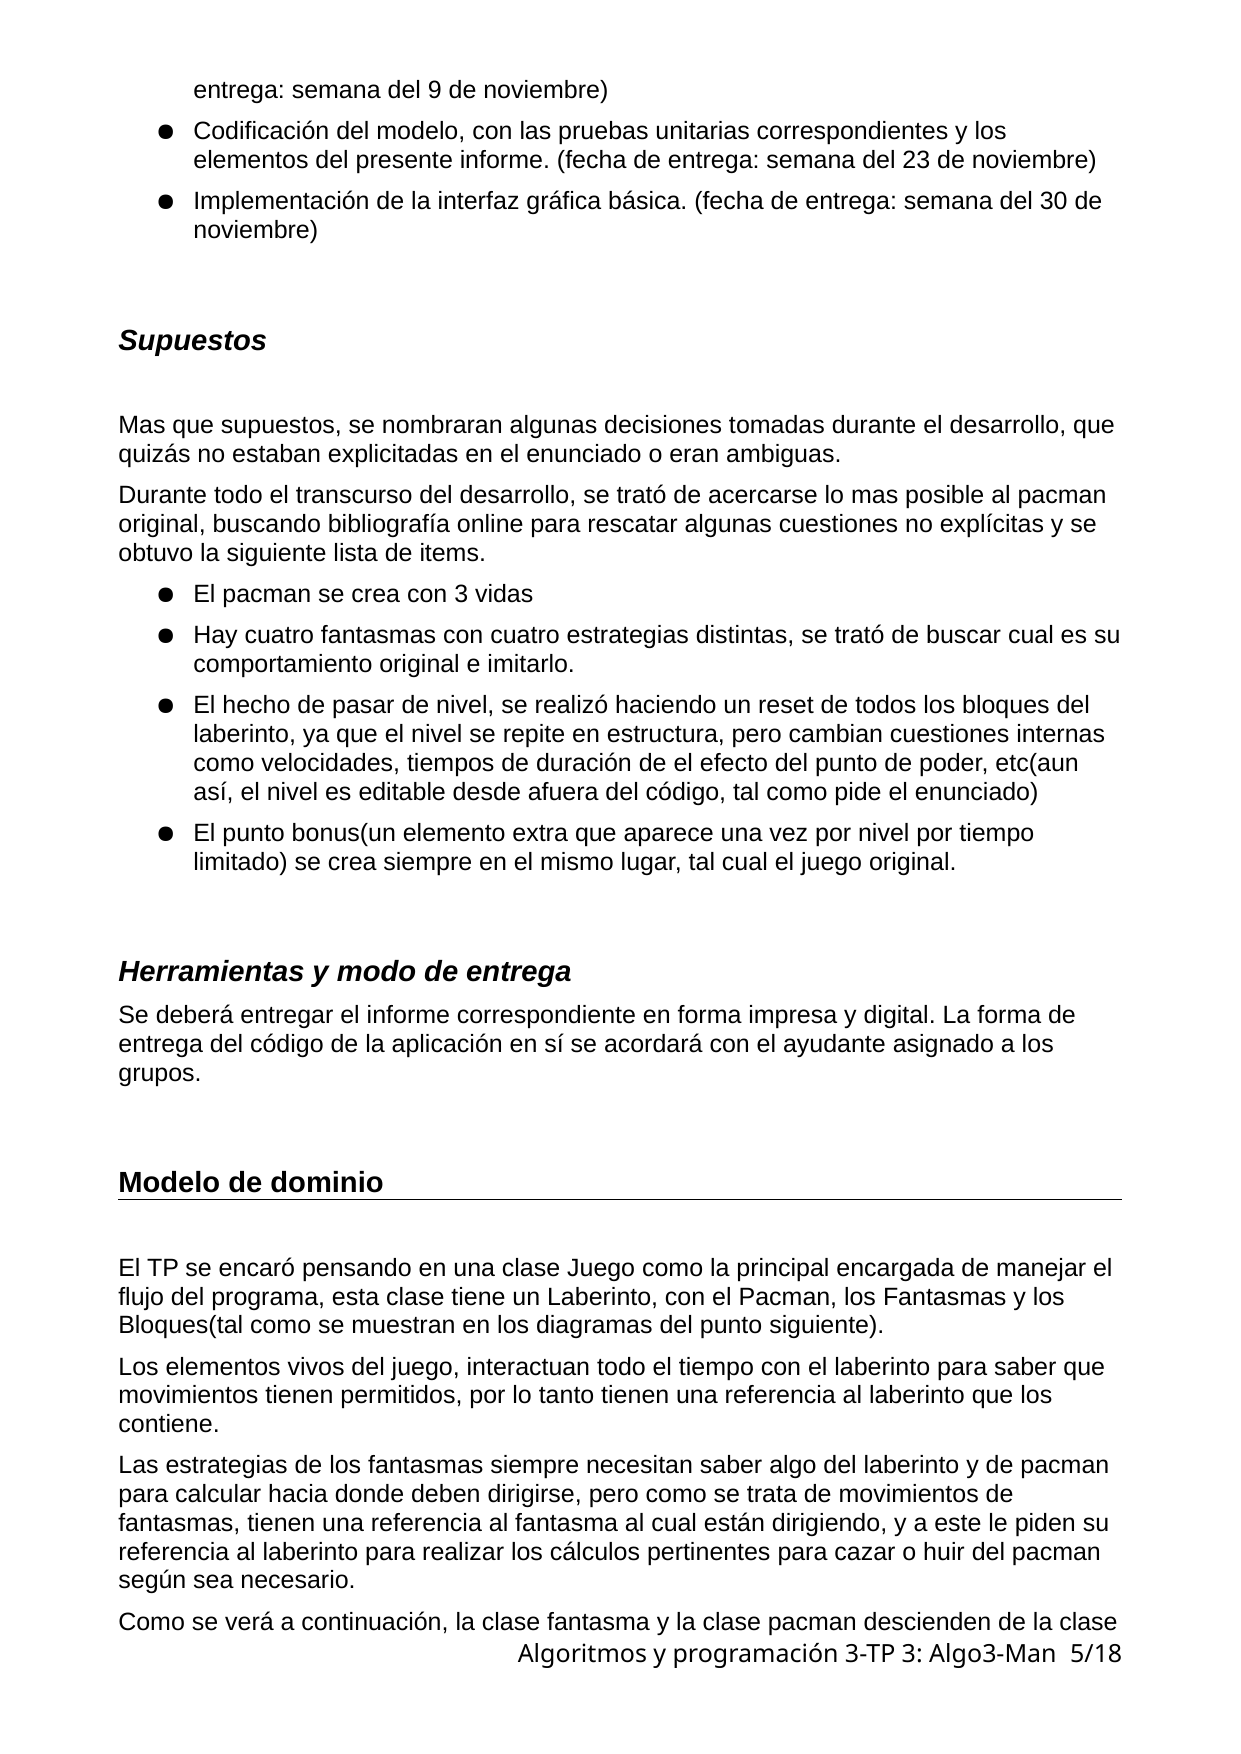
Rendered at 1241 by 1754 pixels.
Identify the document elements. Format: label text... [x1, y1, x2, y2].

list Hay cuatro fantasmas con cuatro estrategias distintas, se trató de buscar cual es su comportamiento original e imitarlo. [156, 620, 1122, 678]
text Como se verá a continuación, la clase fantasma y la clase pacman descienden de la clase [118, 1607, 1122, 1636]
subtitle Supuestos [118, 323, 1122, 356]
text Los elementos vivos del juego, interactuan todo el tiempo con el laberinto para saber que movimientos tienen permitidos, por lo tanto tienen una referencia al laberinto que los contiene. [118, 1352, 1122, 1438]
text Las estrategias de los fantasmas siempre necesitan saber algo del laberinto y de pacman para calcular hacia donde deben dirigirse, pero como se trata de movimientos de fantasmas, tienen una referencia al fantasma al cual están dirigiendo, y a este le piden su referencia al laberinto para realizar los cálculos pertinentes para cazar o huir del pacman según sea necesario. [118, 1451, 1122, 1594]
list Codificación del modelo, con las pruebas unitarias correspondientes y los elementos del presente informe. (fecha de entrega: semana del 23 de noviembre) [156, 116, 1122, 174]
text El TP se encaró pensando en una clase Juego como la principal encargada de manejar el flujo del programa, esta clase tiene un Laberinto, con el Pacman, los Fantasmas y los Bloques(tal como se muestran en los diagramas del punto siguiente). [118, 1253, 1122, 1339]
list El punto bonus(un elemento extra que aparece una vez por nivel por tiempo limitado) se crea siempre en el mismo lugar, tal cual el juego original. [156, 818, 1122, 875]
list El hecho de pasar de nivel, se realizó haciendo un reset de todos los bloques del laberinto, ya que el nivel se repite en estructura, pero cambian cuestiones internas como velocidades, tiempos de duración de el efecto del punto de poder, etc(aun así, el nivel es editable desde afuera del código, tal como pide el enunciado) [156, 690, 1122, 805]
list entrega: semana del 9 de noviembre) [156, 75, 1122, 104]
text Durante todo el transcurso del desarrollo, se trató de acercarse lo mas posible al pacman original, buscando bibliografía online para rescatar algunas cuestiones no explícitas y se obtuvo la siguiente lista de items. [118, 480, 1122, 566]
list El pacman se crea con 3 vidas [156, 579, 1122, 608]
text Se deberá entregar el informe correspondiente en forma impresa y digital. La forma de entrega del código de la aplicación en sí se acordará con el ayudante asignado a los grupos. [118, 1000, 1122, 1086]
list Implementación de la interfaz gráfica básica. (fecha de entrega: semana del 30 de noviembre) [156, 186, 1122, 244]
subtitle Herramientas y modo de entrega [118, 954, 1122, 988]
subtitle Modelo de dominio [118, 1165, 1122, 1199]
text Mas que supuestos, se nombraran algunas decisiones tomadas durante el desarrollo, que quizás no estaban explicitadas en el enunciado o eran ambiguas. [118, 410, 1122, 467]
